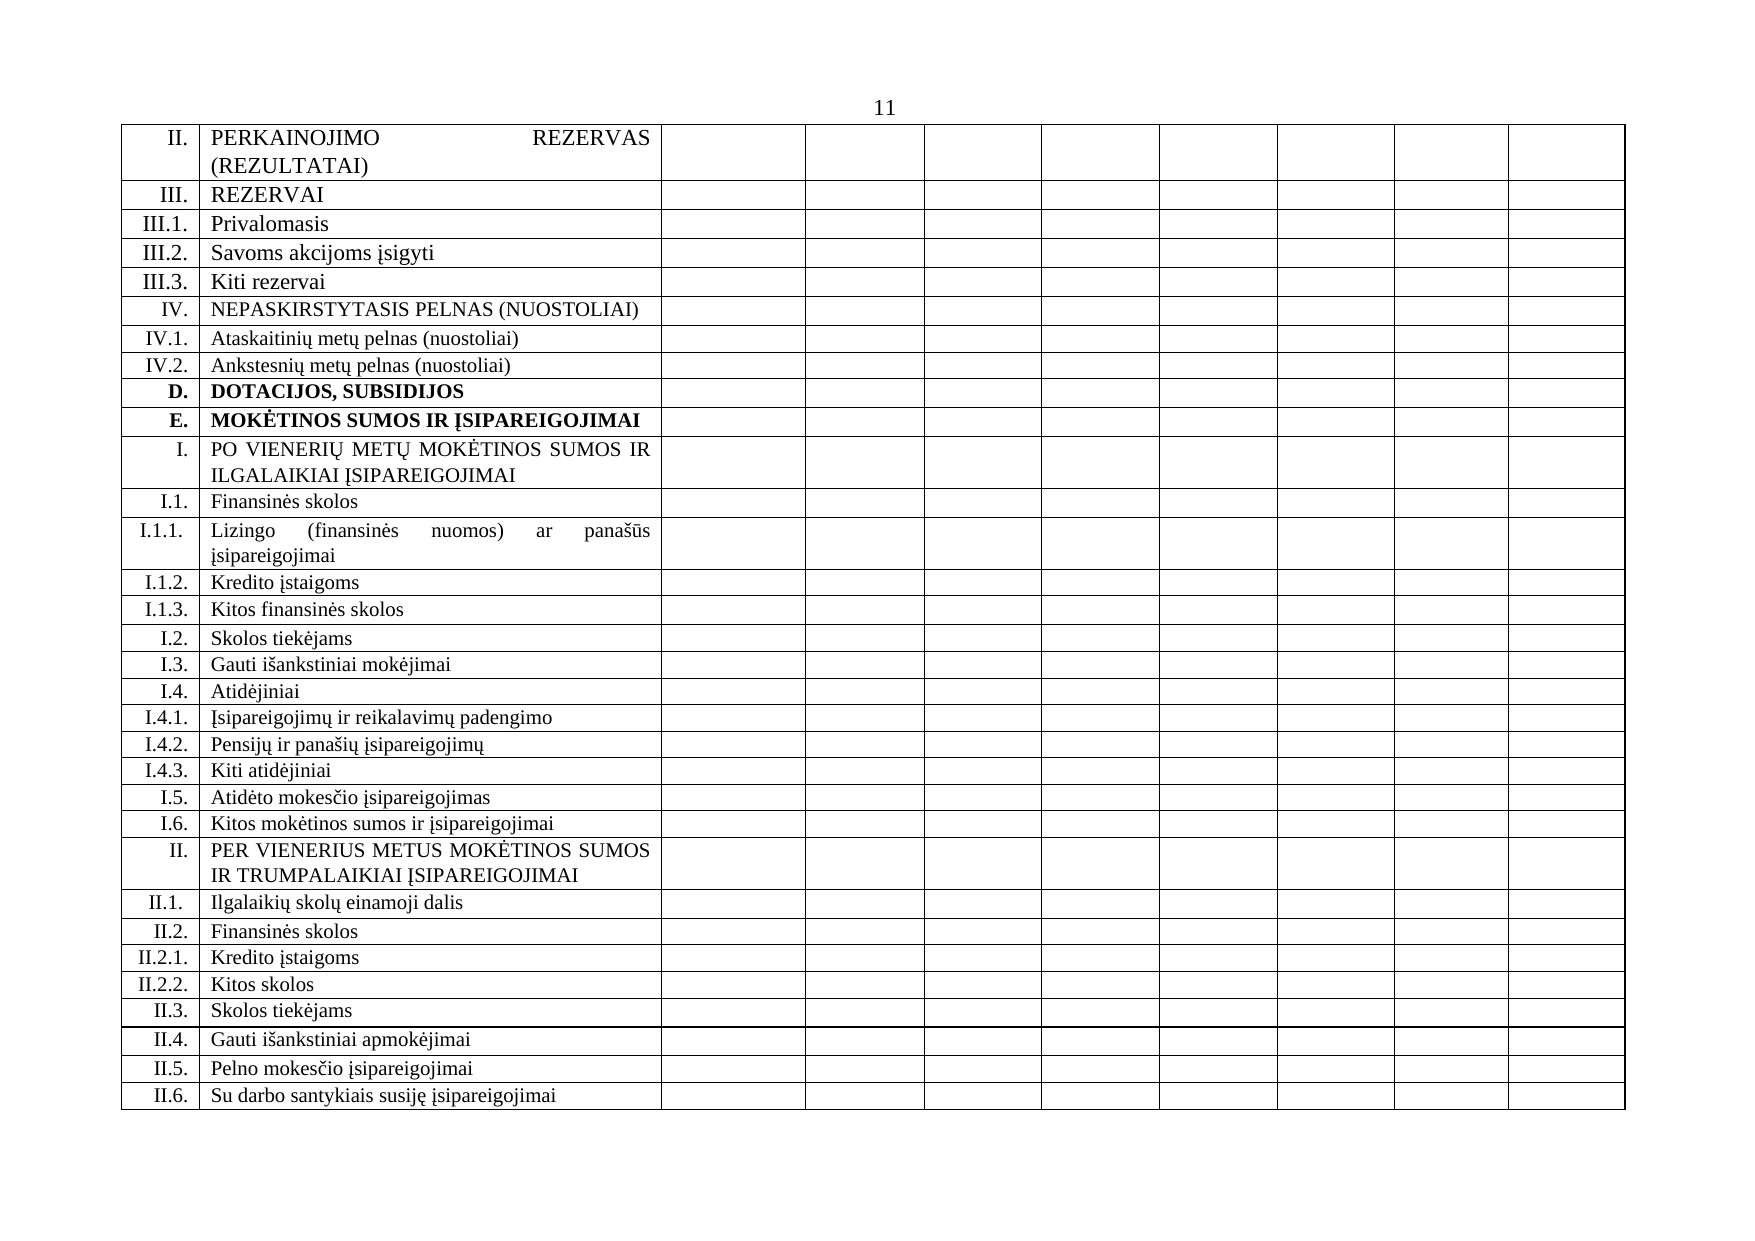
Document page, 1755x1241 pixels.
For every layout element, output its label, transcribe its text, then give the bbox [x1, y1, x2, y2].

table_cell [806, 268, 924, 296]
table_cell [806, 570, 924, 595]
table_cell [1042, 732, 1159, 757]
table_cell [1509, 972, 1624, 997]
table_cell [1509, 679, 1624, 704]
table_cell [925, 570, 1041, 595]
table_cell [1509, 1056, 1624, 1082]
table_cell [1395, 732, 1508, 757]
table_cell [925, 758, 1041, 784]
table_cell [1395, 679, 1508, 704]
table_cell Privalomasis [200, 210, 661, 238]
table_cell [1278, 999, 1394, 1026]
table_cell [1042, 297, 1159, 325]
table_cell [1626, 488, 1643, 517]
table_cell [1626, 569, 1643, 595]
table_cell [1626, 889, 1643, 918]
table_cell [806, 1083, 924, 1108]
table_cell [1278, 518, 1394, 569]
table_cell [806, 210, 924, 238]
table_cell Ankstesnių metų pelnas (nuostoliai) [200, 353, 661, 378]
table_cell [925, 326, 1041, 352]
table_cell [1509, 379, 1624, 407]
table_cell [1278, 1028, 1394, 1055]
table_cell [1395, 758, 1508, 784]
table_cell [806, 705, 924, 731]
table_cell [1278, 1083, 1394, 1108]
table_cell [925, 652, 1041, 677]
table_cell II.1. [122, 890, 199, 918]
table_cell [1395, 437, 1508, 488]
table_cell [1042, 811, 1159, 837]
table_cell [1509, 919, 1624, 944]
table_cell [806, 353, 924, 378]
table_cell [1395, 570, 1508, 595]
table_cell [806, 945, 924, 971]
table_cell [1643, 209, 1671, 238]
table_cell [1643, 624, 1671, 651]
table_cell [1042, 945, 1159, 971]
table_cell [1509, 489, 1624, 517]
table_cell [1160, 297, 1277, 325]
table_cell [1395, 268, 1508, 296]
table_cell [1395, 811, 1508, 837]
table_cell [806, 679, 924, 704]
table_cell II. [122, 838, 199, 889]
table_cell [925, 625, 1041, 651]
table_cell Ilgalaikių skolų einamoji dalis [200, 890, 661, 918]
table_cell [1278, 1056, 1394, 1082]
table_cell [925, 999, 1041, 1026]
table_cell Kiti atidėjiniai [200, 758, 661, 784]
table_cell [1160, 181, 1277, 209]
table_cell [1278, 625, 1394, 651]
table_cell I.4.3. [122, 758, 199, 784]
table_cell Kredito įstaigoms [200, 570, 661, 595]
table_cell [662, 1028, 805, 1055]
table_cell I.4. [122, 679, 199, 704]
table_cell [1643, 1026, 1671, 1055]
table_cell [806, 125, 924, 180]
table_cell III.1. [122, 210, 199, 238]
table_cell [1509, 408, 1624, 436]
table_cell [1160, 945, 1277, 971]
table_cell [1509, 890, 1624, 918]
table_cell [1160, 705, 1277, 731]
table_cell I.1.2. [122, 570, 199, 595]
table_cell [1042, 125, 1159, 180]
table_cell [662, 297, 805, 325]
table_cell [925, 518, 1041, 569]
table_cell [1509, 518, 1624, 569]
table_cell [1509, 652, 1624, 677]
table_cell D. [122, 379, 199, 407]
table_cell [662, 652, 805, 677]
table_cell [1042, 1056, 1159, 1082]
table_cell Skolos tiekėjams [200, 999, 661, 1026]
table_cell [1160, 972, 1277, 997]
table_cell [1626, 918, 1643, 944]
table_cell [1643, 352, 1671, 378]
table_cell [1278, 181, 1394, 209]
table_cell [1643, 971, 1671, 997]
table_cell [1643, 944, 1671, 971]
table_cell [1278, 758, 1394, 784]
table_cell [1626, 651, 1643, 677]
table_cell [1160, 239, 1277, 267]
table_cell [1160, 1083, 1277, 1108]
table_cell II.6. [122, 1083, 199, 1108]
table_cell Kiti rezervai [200, 268, 661, 296]
table_cell [1509, 811, 1624, 837]
table_cell [1278, 379, 1394, 407]
table_cell [662, 732, 805, 757]
table_cell [1278, 408, 1394, 436]
table_cell [1042, 838, 1159, 889]
table_cell [1042, 239, 1159, 267]
table_cell [1509, 945, 1624, 971]
table_cell [1643, 267, 1671, 296]
table_cell [925, 919, 1041, 944]
table_cell [1643, 1082, 1671, 1108]
table_cell [1626, 998, 1643, 1026]
table_cell [662, 679, 805, 704]
table_cell [1395, 408, 1508, 436]
table_cell [925, 489, 1041, 517]
table_cell [1395, 1083, 1508, 1108]
table_cell [1278, 732, 1394, 757]
table_cell [925, 210, 1041, 238]
table_cell Kredito įstaigoms [200, 945, 661, 971]
table_cell [1626, 352, 1643, 378]
table_cell [1278, 705, 1394, 731]
table_cell [1643, 889, 1671, 918]
table_cell [1643, 238, 1671, 267]
table_cell [1643, 296, 1671, 325]
table_cell [806, 811, 924, 837]
table_cell [925, 239, 1041, 267]
table_cell [1626, 1082, 1643, 1108]
table_cell II.2.1. [122, 945, 199, 971]
table_cell [1042, 326, 1159, 352]
table_cell [1160, 919, 1277, 944]
table_cell [925, 596, 1041, 624]
table_cell [1042, 210, 1159, 238]
table_cell [1042, 785, 1159, 810]
table_cell [662, 210, 805, 238]
table_cell [1395, 596, 1508, 624]
table_cell [1042, 518, 1159, 569]
table_cell [662, 268, 805, 296]
table_cell Kitos skolos [200, 972, 661, 997]
table_cell [925, 732, 1041, 757]
table_cell [1160, 679, 1277, 704]
table_cell [1395, 210, 1508, 238]
table_cell [1042, 679, 1159, 704]
table_cell [1042, 379, 1159, 407]
table_cell [1160, 268, 1277, 296]
table_cell [1626, 704, 1643, 731]
table_cell [1160, 518, 1277, 569]
table_cell Pensijų ir panašių įsipareigojimų [200, 732, 661, 757]
table_cell [1160, 408, 1277, 436]
table_cell [662, 181, 805, 209]
table_cell [1042, 890, 1159, 918]
table_cell [1278, 489, 1394, 517]
table_cell PERKAINOJIMO REZERVAS (REZULTATAI) [200, 125, 661, 180]
table_cell Lizingo (finansinės nuomos) ar panašūs įsipareigojimai [200, 518, 661, 569]
table_cell [1395, 239, 1508, 267]
table_cell [1042, 437, 1159, 488]
table_cell [1042, 596, 1159, 624]
table_cell [1626, 944, 1643, 971]
table_cell [1278, 125, 1394, 180]
table_cell [662, 518, 805, 569]
table_cell [1626, 731, 1643, 757]
table_cell [806, 1028, 924, 1055]
table_cell [806, 239, 924, 267]
table_cell II.2. [122, 919, 199, 944]
table_cell [1643, 998, 1671, 1026]
table_cell [925, 353, 1041, 378]
table_cell [806, 732, 924, 757]
table_cell [1160, 625, 1277, 651]
table_cell [806, 838, 924, 889]
table_cell [1395, 705, 1508, 731]
table_cell [925, 705, 1041, 731]
table_cell Finansinės skolos [200, 919, 661, 944]
table_cell [1395, 1056, 1508, 1082]
table_cell Finansinės skolos [200, 489, 661, 517]
table_cell [1626, 124, 1643, 180]
table_cell [662, 1083, 805, 1108]
table_cell [1395, 518, 1508, 569]
table_cell [806, 972, 924, 997]
table_cell [1395, 652, 1508, 677]
table_cell [806, 919, 924, 944]
table_cell [1042, 758, 1159, 784]
table_cell [1160, 999, 1277, 1026]
table_cell IV.1. [122, 326, 199, 352]
table_cell [1395, 972, 1508, 997]
table_cell [1643, 784, 1671, 810]
table_cell [1395, 838, 1508, 889]
table_cell [1042, 705, 1159, 731]
table_cell [1042, 1028, 1159, 1055]
table_cell REZERVAI [200, 181, 661, 209]
table_cell [1042, 652, 1159, 677]
table_cell [1160, 379, 1277, 407]
table_cell [662, 705, 805, 731]
table_cell [1160, 890, 1277, 918]
table_cell I.5. [122, 785, 199, 810]
table_cell Ataskaitinių metų pelnas (nuostoliai) [200, 326, 661, 352]
table_cell [1643, 1055, 1671, 1082]
table_cell [662, 239, 805, 267]
table_cell [1643, 569, 1671, 595]
table_cell [1278, 326, 1394, 352]
table_cell [1509, 838, 1624, 889]
table_cell [1042, 972, 1159, 997]
table_cell [1509, 210, 1624, 238]
table_cell [1626, 296, 1643, 325]
table_cell [1626, 624, 1643, 651]
table_cell II.4. [122, 1028, 199, 1055]
table_cell [662, 408, 805, 436]
table_cell Kitos finansinės skolos [200, 596, 661, 624]
table_cell Atidėjiniai [200, 679, 661, 704]
table_cell [1626, 267, 1643, 296]
table_cell [1160, 785, 1277, 810]
table_cell [662, 379, 805, 407]
table_cell [1042, 999, 1159, 1026]
table_cell [1160, 732, 1277, 757]
table_cell I.1.3. [122, 596, 199, 624]
table_cell [1643, 180, 1671, 209]
table_cell III. [122, 181, 199, 209]
table_cell I. [122, 437, 199, 488]
table_cell [1278, 353, 1394, 378]
table_cell [1509, 125, 1624, 180]
table_cell [1626, 407, 1643, 436]
table_cell [1509, 437, 1624, 488]
table_cell [925, 379, 1041, 407]
table_cell PO VIENERIŲ METŲ MOKĖTINOS SUMOS IR ILGALAIKIAI ĮSIPAREIGOJIMAI [200, 437, 661, 488]
table_cell [1626, 757, 1643, 784]
table_cell [806, 890, 924, 918]
table_cell [925, 437, 1041, 488]
table_cell [1278, 210, 1394, 238]
table_cell [1278, 268, 1394, 296]
table_cell [1509, 732, 1624, 757]
table_cell [806, 326, 924, 352]
table_cell [1643, 124, 1671, 180]
table_cell Gauti išankstiniai apmokėjimai [200, 1028, 661, 1055]
table_cell [1160, 437, 1277, 488]
table_cell IV.2. [122, 353, 199, 378]
table_cell [806, 408, 924, 436]
table_cell [925, 890, 1041, 918]
table_cell [1160, 489, 1277, 517]
table_cell [1643, 517, 1671, 569]
table_cell I.4.1. [122, 705, 199, 731]
table_cell [1160, 570, 1277, 595]
table_cell [1278, 596, 1394, 624]
table_cell [1626, 238, 1643, 267]
table_cell [662, 353, 805, 378]
table_cell [1395, 785, 1508, 810]
table_cell [1509, 785, 1624, 810]
table_cell [925, 679, 1041, 704]
table_cell [662, 972, 805, 997]
table_cell [1509, 181, 1624, 209]
table_cell [1643, 595, 1671, 624]
table_cell [1626, 784, 1643, 810]
table_cell [806, 625, 924, 651]
table_cell [925, 811, 1041, 837]
table_cell [806, 437, 924, 488]
table_cell [806, 379, 924, 407]
table_cell E. [122, 408, 199, 436]
table_cell [1509, 999, 1624, 1026]
table_cell Kitos mokėtinos sumos ir įsipareigojimai [200, 811, 661, 837]
table_cell I.3. [122, 652, 199, 677]
table_cell [925, 785, 1041, 810]
table_cell [806, 758, 924, 784]
table_cell [1626, 209, 1643, 238]
table_cell [662, 945, 805, 971]
table_cell [1042, 353, 1159, 378]
table_cell [1509, 596, 1624, 624]
table_cell [1160, 1028, 1277, 1055]
table_cell [1626, 180, 1643, 209]
table_cell [1160, 210, 1277, 238]
table_cell [1395, 181, 1508, 209]
table_cell [1160, 596, 1277, 624]
table_cell [806, 297, 924, 325]
table_cell II. [122, 125, 199, 180]
table_cell IV. [122, 297, 199, 325]
table_cell [1643, 651, 1671, 677]
table_cell [1509, 570, 1624, 595]
table_cell [1042, 489, 1159, 517]
table_cell [1160, 838, 1277, 889]
table_cell [806, 181, 924, 209]
table_cell [925, 1083, 1041, 1108]
table_cell DOTACIJOS, SUBSIDIJOS [200, 379, 661, 407]
table_cell [1278, 297, 1394, 325]
table_cell [1509, 705, 1624, 731]
table_cell [1643, 837, 1671, 889]
table_cell [806, 652, 924, 677]
table_cell [662, 437, 805, 488]
table_cell [925, 297, 1041, 325]
table_cell [925, 408, 1041, 436]
table_cell III.2. [122, 239, 199, 267]
table_cell [662, 1056, 805, 1082]
table_cell I.6. [122, 811, 199, 837]
table_cell I.2. [122, 625, 199, 651]
table_cell [1643, 378, 1671, 407]
table_cell [1643, 810, 1671, 837]
table_cell [1042, 181, 1159, 209]
table_cell [1626, 595, 1643, 624]
table_cell [1626, 971, 1643, 997]
table_cell [1509, 297, 1624, 325]
table_cell [1395, 945, 1508, 971]
table_cell [662, 570, 805, 595]
table_cell [1160, 811, 1277, 837]
table_cell [1509, 268, 1624, 296]
table_cell [1160, 326, 1277, 352]
table_cell II.3. [122, 999, 199, 1026]
table_cell [1042, 268, 1159, 296]
table_cell [806, 489, 924, 517]
table_cell [1626, 678, 1643, 704]
table_cell [1395, 625, 1508, 651]
table_cell [662, 811, 805, 837]
table_cell [1160, 652, 1277, 677]
table_cell [1042, 408, 1159, 436]
table_cell [1643, 436, 1671, 488]
table_cell [662, 758, 805, 784]
table_cell [662, 125, 805, 180]
table_cell [1278, 811, 1394, 837]
table_cell [1160, 1056, 1277, 1082]
table_cell [925, 945, 1041, 971]
table_cell [1395, 999, 1508, 1026]
table_cell [662, 890, 805, 918]
table_cell [1626, 1026, 1643, 1055]
table_cell [925, 1028, 1041, 1055]
table_cell [1509, 1028, 1624, 1055]
table_cell [1278, 652, 1394, 677]
table_cell I.1. [122, 489, 199, 517]
table_cell [1278, 919, 1394, 944]
table_cell [1509, 326, 1624, 352]
table_cell [1395, 1028, 1508, 1055]
table_cell [1042, 919, 1159, 944]
table_cell [1509, 758, 1624, 784]
table_cell [1395, 890, 1508, 918]
table_cell [1626, 1055, 1643, 1082]
table_cell Savoms akcijoms įsigyti [200, 239, 661, 267]
table_cell [1278, 437, 1394, 488]
table_cell [662, 326, 805, 352]
table_cell I.1.1. [122, 518, 199, 569]
table_cell [1626, 436, 1643, 488]
table_cell [1626, 325, 1643, 352]
table_cell [1643, 488, 1671, 517]
table_cell NEPASKIRSTYTASIS PELNAS (NUOSTOLIAI) [200, 297, 661, 325]
table_cell [1042, 570, 1159, 595]
table_cell [806, 518, 924, 569]
table_cell [662, 919, 805, 944]
table_cell [1278, 785, 1394, 810]
table_cell [1509, 353, 1624, 378]
table_cell [1643, 918, 1671, 944]
table_cell [1395, 489, 1508, 517]
table_cell [1643, 325, 1671, 352]
table_cell [925, 181, 1041, 209]
table_cell [925, 972, 1041, 997]
table_cell [1278, 972, 1394, 997]
table_cell [1643, 704, 1671, 731]
table_cell [1643, 678, 1671, 704]
table_cell [1626, 378, 1643, 407]
table_cell [1509, 1083, 1624, 1108]
table_cell [1395, 379, 1508, 407]
table_cell I.4.2. [122, 732, 199, 757]
table_cell [1395, 125, 1508, 180]
table_cell [1626, 517, 1643, 569]
table_cell [1278, 945, 1394, 971]
table_cell [662, 489, 805, 517]
table_cell [925, 1056, 1041, 1082]
table_cell Su darbo santykiais susiję įsipareigojimai [200, 1083, 661, 1108]
table_cell Atidėto mokesčio įsipareigojimas [200, 785, 661, 810]
table_cell [1509, 625, 1624, 651]
table_cell [1509, 239, 1624, 267]
table_cell [662, 838, 805, 889]
table_cell [1395, 326, 1508, 352]
table_cell [1042, 1083, 1159, 1108]
table_cell [925, 838, 1041, 889]
table_cell [806, 999, 924, 1026]
table_cell [925, 125, 1041, 180]
table_cell [1395, 919, 1508, 944]
table_cell [1278, 890, 1394, 918]
table_cell [1160, 353, 1277, 378]
table_cell PER VIENERIUS METUS MOKĖTINOS SUMOS IR TRUMPALAIKIAI ĮSIPAREIGOJIMAI [200, 838, 661, 889]
table_cell [662, 785, 805, 810]
table_cell [662, 625, 805, 651]
table_cell [806, 785, 924, 810]
table_cell [662, 596, 805, 624]
table_cell [806, 596, 924, 624]
table_cell [1160, 758, 1277, 784]
table_cell III.3. [122, 268, 199, 296]
table_cell [1160, 125, 1277, 180]
table_cell [1395, 297, 1508, 325]
table_cell [662, 999, 805, 1026]
table_cell [925, 268, 1041, 296]
table_cell [1626, 810, 1643, 837]
table_cell Pelno mokesčio įsipareigojimai [200, 1056, 661, 1082]
table_cell [806, 1056, 924, 1082]
table_cell [1042, 625, 1159, 651]
table_cell MOKĖTINOS SUMOS IR ĮSIPAREIGOJIMAI [200, 408, 661, 436]
table_cell [1643, 731, 1671, 757]
table_cell [1643, 407, 1671, 436]
table_cell Įsipareigojimų ir reikalavimų padengimo [200, 705, 661, 731]
table_cell Gauti išankstiniai mokėjimai [200, 652, 661, 677]
table_cell [1278, 239, 1394, 267]
table_cell II.5. [122, 1056, 199, 1082]
table_cell [1626, 837, 1643, 889]
table_cell II.2.2. [122, 972, 199, 997]
table_cell [1278, 838, 1394, 889]
table_cell [1278, 679, 1394, 704]
table_cell [1278, 570, 1394, 595]
table_cell [1395, 353, 1508, 378]
table_cell Skolos tiekėjams [200, 625, 661, 651]
table_cell [1643, 757, 1671, 784]
